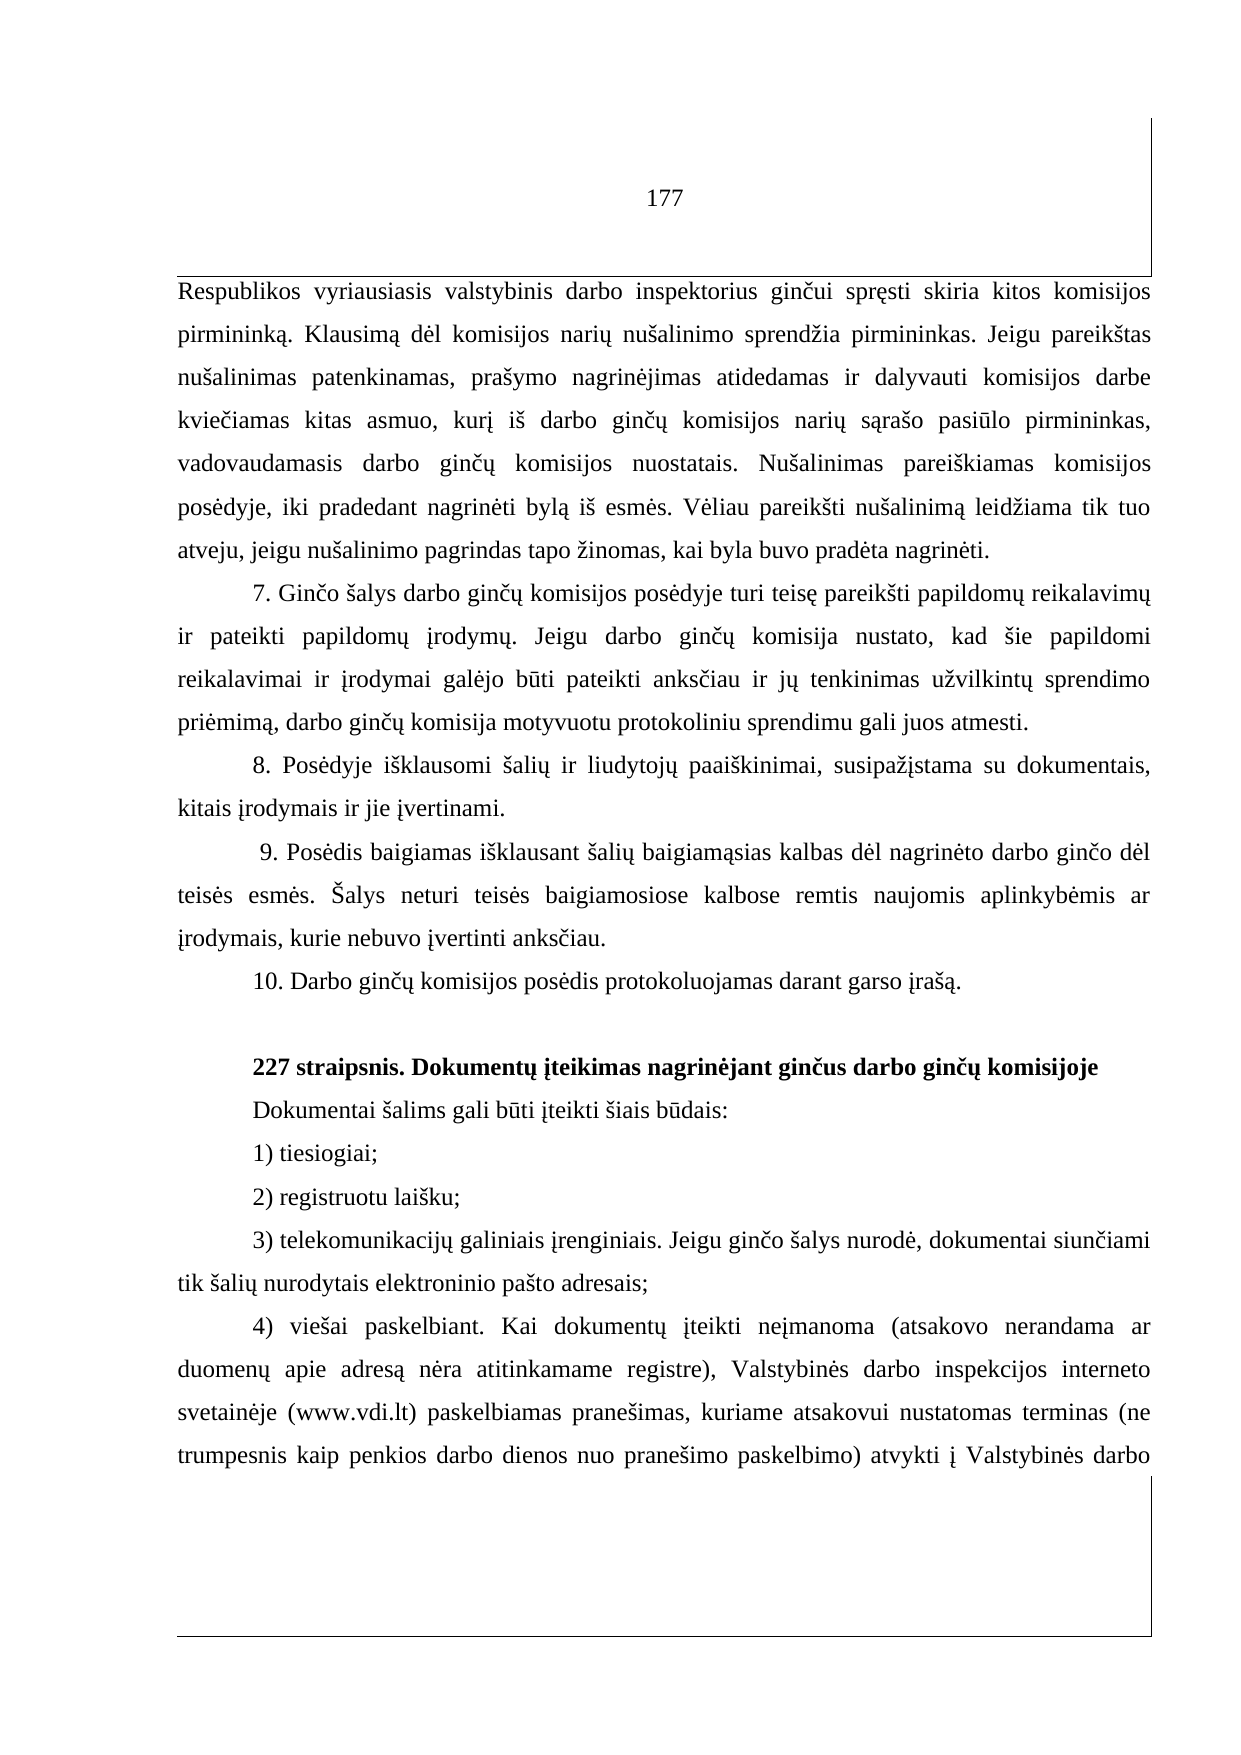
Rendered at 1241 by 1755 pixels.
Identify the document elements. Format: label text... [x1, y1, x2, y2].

text Dokumentai šalims gali būti įteikti šiais būdais: [177, 1095, 1152, 1124]
text 10. Darbo ginčų komisijos posėdis protokoluojamas darant garso įrašą. [177, 966, 1152, 995]
text 7. Ginčo šalys darbo ginčų komisijos posėdyje turi teisę pareikšti papildomų reikalavimų ir pateikti papildomų įrodymų. Jeigu darbo ginčų komisija nustato, kad šie papildomi reikalavimai ir įrodymai galėjo būti pateikti anksčiau ir jų tenkinimas užvilkintų sprendimo priėmimą, darbo ginčų komisija motyvuotu protokoliniu sprendimu gali juos atmesti. [177, 578, 1152, 736]
text Respublikos vyriausiasis valstybinis darbo inspektorius ginčui spręsti skiria kitos komisijos pirmininką. Klausimą dėl komisijos narių nušalinimo sprendžia pirmininkas. Jeigu pareikštas nušalinimas patenkinamas, prašymo nagrinėjimas atidedamas ir dalyvauti komisijos darbe kviečiamas kitas asmuo, kurį iš darbo ginčų komisijos narių sąrašo pasiūlo pirmininkas, vadovaudamasis darbo ginčų komisijos nuostatais. Nušalinimas pareiškiamas komisijos posėdyje, iki pradedant nagrinėti bylą iš esmės. Vėliau pareikšti nušalinimą leidžiama tik tuo atveju, jeigu nušalinimo pagrindas tapo žinomas, kai byla buvo pradėta nagrinėti. [177, 276, 1152, 563]
subtitle 227 straipsnis. Dokumentų įteikimas nagrinėjant ginčus darbo ginčų komisijoje [177, 1052, 1152, 1081]
text 8. Posėdyje išklausomi šalių ir liudytojų paaiškinimai, susipažįstama su dokumentais, kitais įrodymais ir jie įvertinami. [177, 750, 1152, 822]
text 3) telekomunikacijų galiniais įrenginiais. Jeigu ginčo šalys nurodė, dokumentai siunčiami tik šalių nurodytais elektroninio pašto adresais; [177, 1225, 1152, 1297]
text 9. Posėdis baigiamas išklausant šalių baigiamąsias kalbas dėl nagrinėto darbo ginčo dėl teisės esmės. Šalys neturi teisės baigiamosiose kalbose remtis naujomis aplinkybėmis ar įrodymais, kurie nebuvo įvertinti anksčiau. [177, 837, 1152, 952]
text 4) viešai paskelbiant. Kai dokumentų įteikti neįmanoma (atsakovo nerandama ar duomenų apie adresą nėra atitinkamame registre), Valstybinės darbo inspekcijos interneto svetainėje (www.vdi.lt) paskelbiamas pranešimas, kuriame atsakovui nustatomas terminas (ne trumpesnis kaip penkios darbo dienos nuo pranešimo paskelbimo) atvykti į Valstybinės darbo [177, 1311, 1152, 1469]
text 1) tiesiogiai; [177, 1138, 1152, 1167]
text 2) registruotu laišku; [177, 1182, 1152, 1210]
